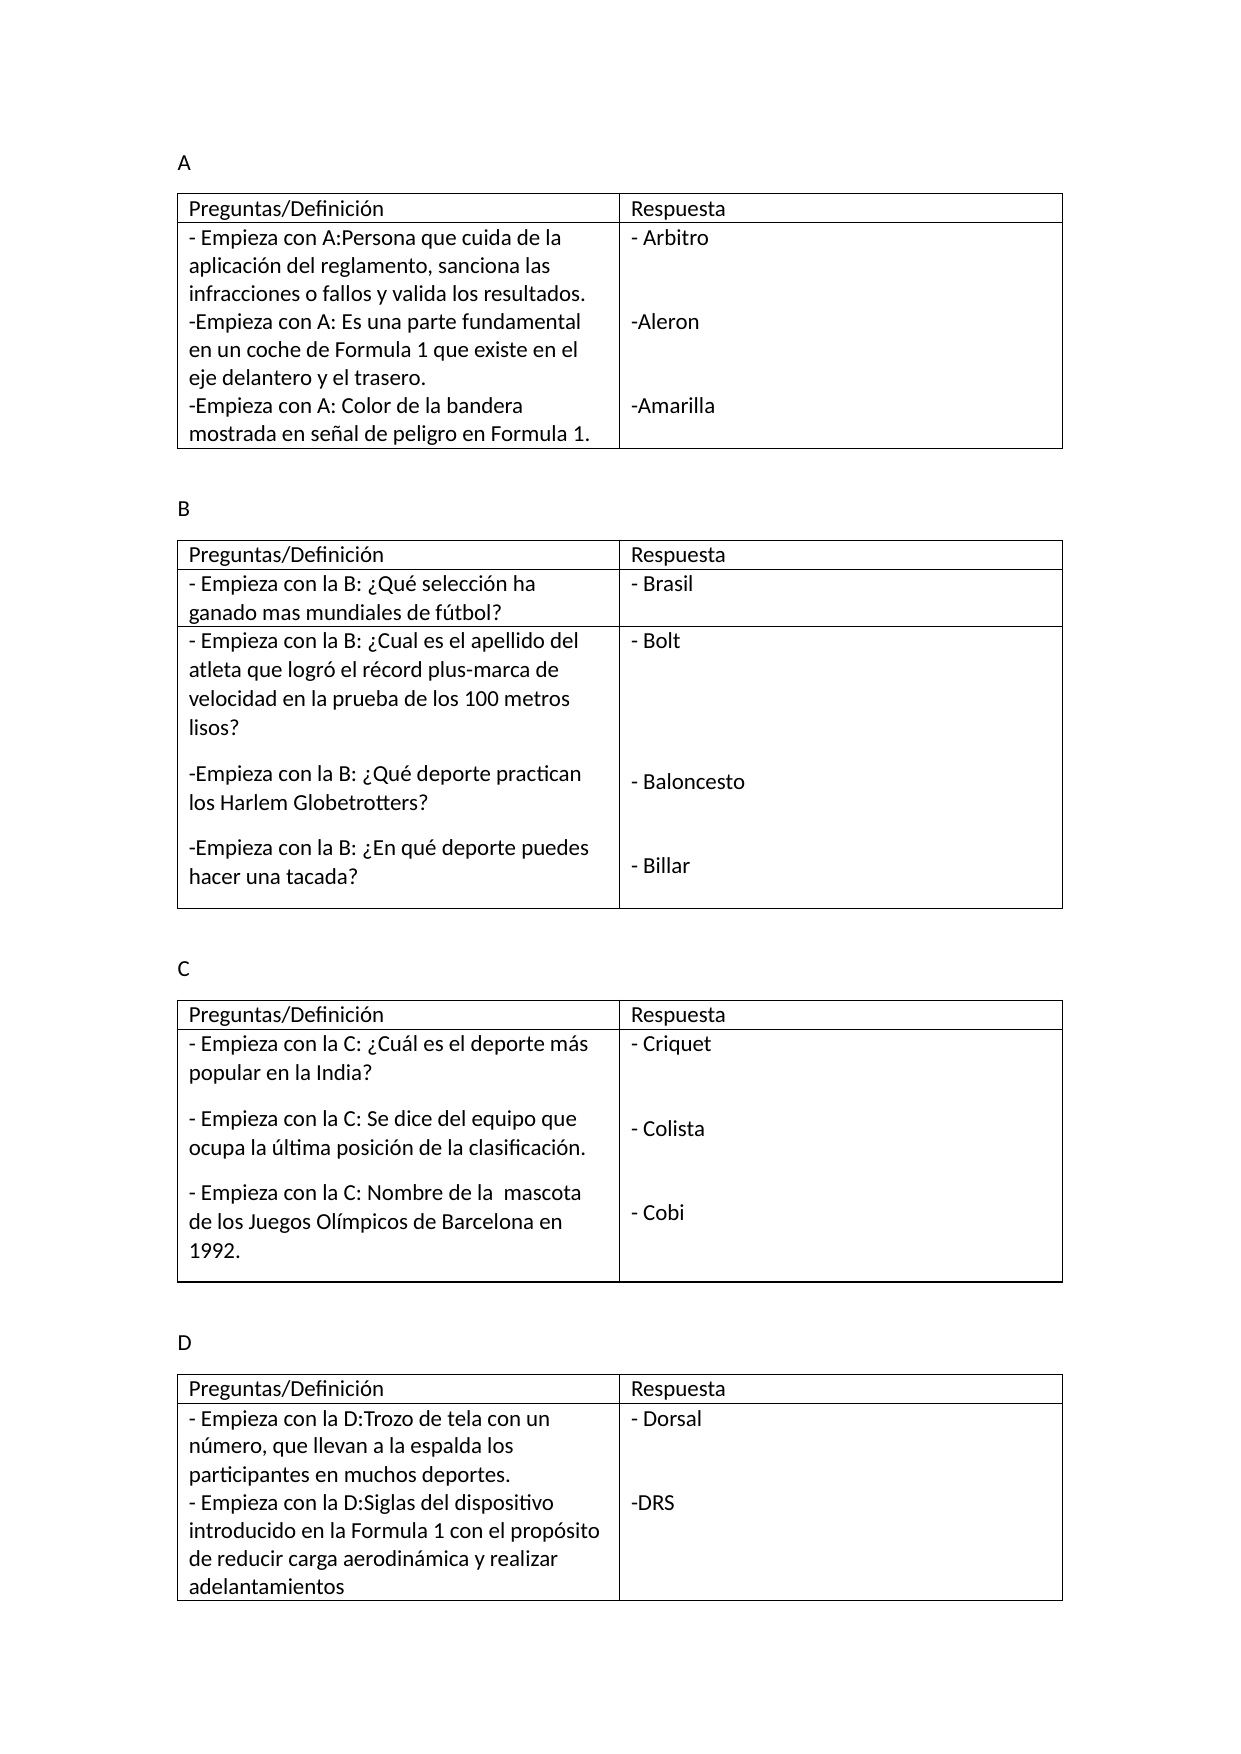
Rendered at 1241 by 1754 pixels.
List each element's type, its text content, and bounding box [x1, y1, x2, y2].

table_header Respuesta [620, 1375, 1062, 1403]
text B [177, 494, 1063, 522]
text A [177, 148, 1063, 176]
table_header Preguntas/Definición [178, 194, 619, 222]
table_header Preguntas/Definición [178, 541, 619, 568]
table_header Respuesta [620, 541, 1062, 568]
table_cell - Empieza con la C: ¿Cuál es el deporte más popular en la India? - Empieza con la C: Se dice del equipo que ocupa la última posición de la clasificación. - Empieza con la C: Nombre de la mascota de los Juegos Olímpicos de Barcelona en 1992. [178, 1030, 619, 1281]
text D [177, 1328, 1063, 1356]
table_cell - Arbitro -Aleron -Amarilla [620, 223, 1062, 447]
table_header Preguntas/Definición [178, 1001, 619, 1028]
table_cell - Bolt - Baloncesto - Billar [620, 627, 1062, 907]
table_cell - Empieza con la B: ¿Qué selección ha ganado mas mundiales de fútbol? [178, 570, 619, 626]
text C [177, 954, 1063, 982]
table_cell - Empieza con la B: ¿Cual es el apellido del atleta que logró el récord plus-marca de velocidad en la prueba de los 100 metros lisos? -Empieza con la B: ¿Qué deporte practican los Harlem Globetrotters? -Empieza con la B: ¿En qué deporte puedes hacer una tacada? [178, 627, 619, 907]
table_cell - Criquet - Colista - Cobi [620, 1030, 1062, 1281]
table_cell - Empieza con la D:Trozo de tela con un número, que llevan a la espalda los participantes en muchos deportes. - Empieza con la D:Siglas del dispositivo introducido en la Formula 1 con el propósito de reducir carga aerodinámica y realizar adelantamientos [178, 1404, 619, 1600]
table_header Preguntas/Definición [178, 1375, 619, 1403]
table_cell - Empieza con A:Persona que cuida de la aplicación del reglamento, sanciona las infracciones o fallos y valida los resultados. -Empieza con A: Es una parte fundamental en un coche de Formula 1 que existe en el eje delantero y el trasero. -Empieza con A: Color de la bandera mostrada en señal de peligro en Formula 1. [178, 223, 619, 447]
table_cell - Brasil [620, 570, 1062, 626]
table_header Respuesta [620, 194, 1062, 222]
table_cell - Dorsal -DRS [620, 1404, 1062, 1600]
table_header Respuesta [620, 1001, 1062, 1028]
